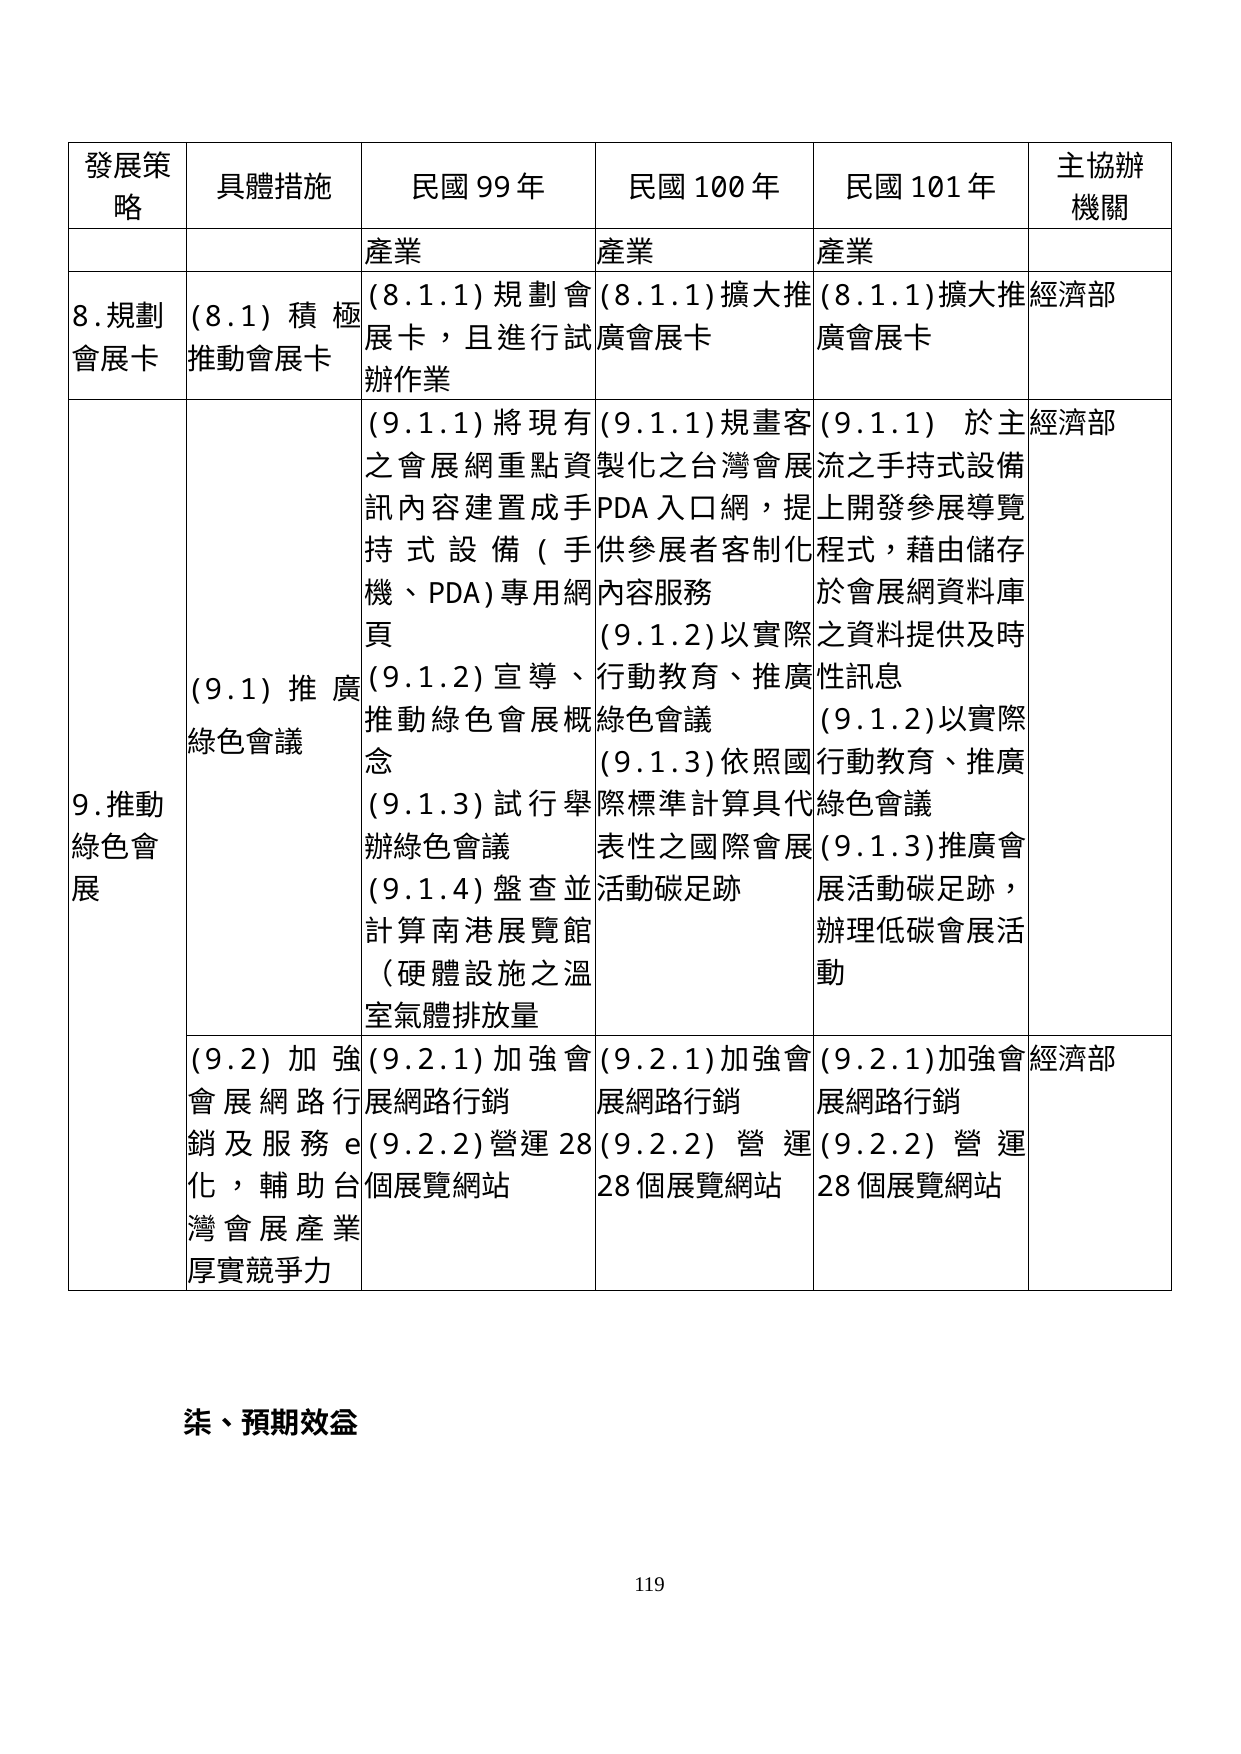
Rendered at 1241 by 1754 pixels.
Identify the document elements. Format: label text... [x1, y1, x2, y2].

table_header 發展策略 [69, 143, 186, 227]
table_cell [1029, 229, 1171, 271]
table_cell (8.1.1)擴大推廣會展卡 [814, 272, 1028, 399]
table_cell 經濟部 [1029, 1036, 1171, 1290]
table_header 民國101年 [814, 143, 1028, 227]
table_header 主協辦 機關 [1029, 143, 1171, 227]
table_cell [69, 229, 186, 271]
text 柒、預期效益 [183, 1400, 1057, 1442]
table_cell 產業 [596, 229, 813, 271]
table_cell 9.推動綠色會展 [69, 400, 186, 1290]
table_cell (9.2)加強會展網路行銷及服務e化，輔助台灣會展產業厚實競爭力 [187, 1036, 361, 1290]
table_cell 8.規劃會展卡 [69, 272, 186, 399]
table_cell 產業 [814, 229, 1028, 271]
table_cell (9.1.1) 於主流之手持式設備上開發參展導覽程式，藉由儲存於會展網資料庫之資料提供及時性訊息 (9.1.2)以實際行動教育、推廣綠色會議 (9.1.3)推廣會展活動碳足跡，辦理低碳會展活動 [814, 400, 1028, 1035]
table_cell 產業 [362, 229, 595, 271]
table_cell [187, 229, 361, 271]
table_header 民國100年 [596, 143, 813, 227]
table_header 具體措施 [187, 143, 361, 227]
table_cell (9.1.1)規畫客製化之台灣會展PDA入口網，提供參展者客制化內容服務 (9.1.2)以實際行動教育、推廣綠色會議 (9.1.3)依照國際標準計算具代表性之國際會展活動碳足跡 [596, 400, 813, 1035]
table_cell 經濟部 [1029, 400, 1171, 1035]
table_cell (9.2.1)加強會展網路行銷 (9.2.2)營運28個展覽網站 [596, 1036, 813, 1290]
table_cell (8.1)積極推動會展卡 [187, 272, 361, 399]
table_header 民國99年 [362, 143, 595, 227]
table_cell (9.1.1)將現有之會展網重點資訊內容建置成手持式設備(手機、PDA)專用網頁 (9.1.2)宣導、推動綠色會展概念 (9.1.3)試行舉辦綠色會議 (9.1.4)盤查並計算南港展覽館（硬體設施之溫室氣體排放量 [362, 400, 595, 1035]
table_cell 經濟部 [1029, 272, 1171, 399]
table_cell (8.1.1)規劃會展卡，且進行試辦作業 [362, 272, 595, 399]
table_cell (9.2.1)加強會展網路行銷 (9.2.2)營運28個展覽網站 [814, 1036, 1028, 1290]
table_cell (9.1)推廣綠色會議 [187, 400, 361, 1035]
table_cell (9.2.1)加強會展網路行銷 (9.2.2)營運28個展覽網站 [362, 1036, 595, 1290]
table_cell (8.1.1)擴大推廣會展卡 [596, 272, 813, 399]
